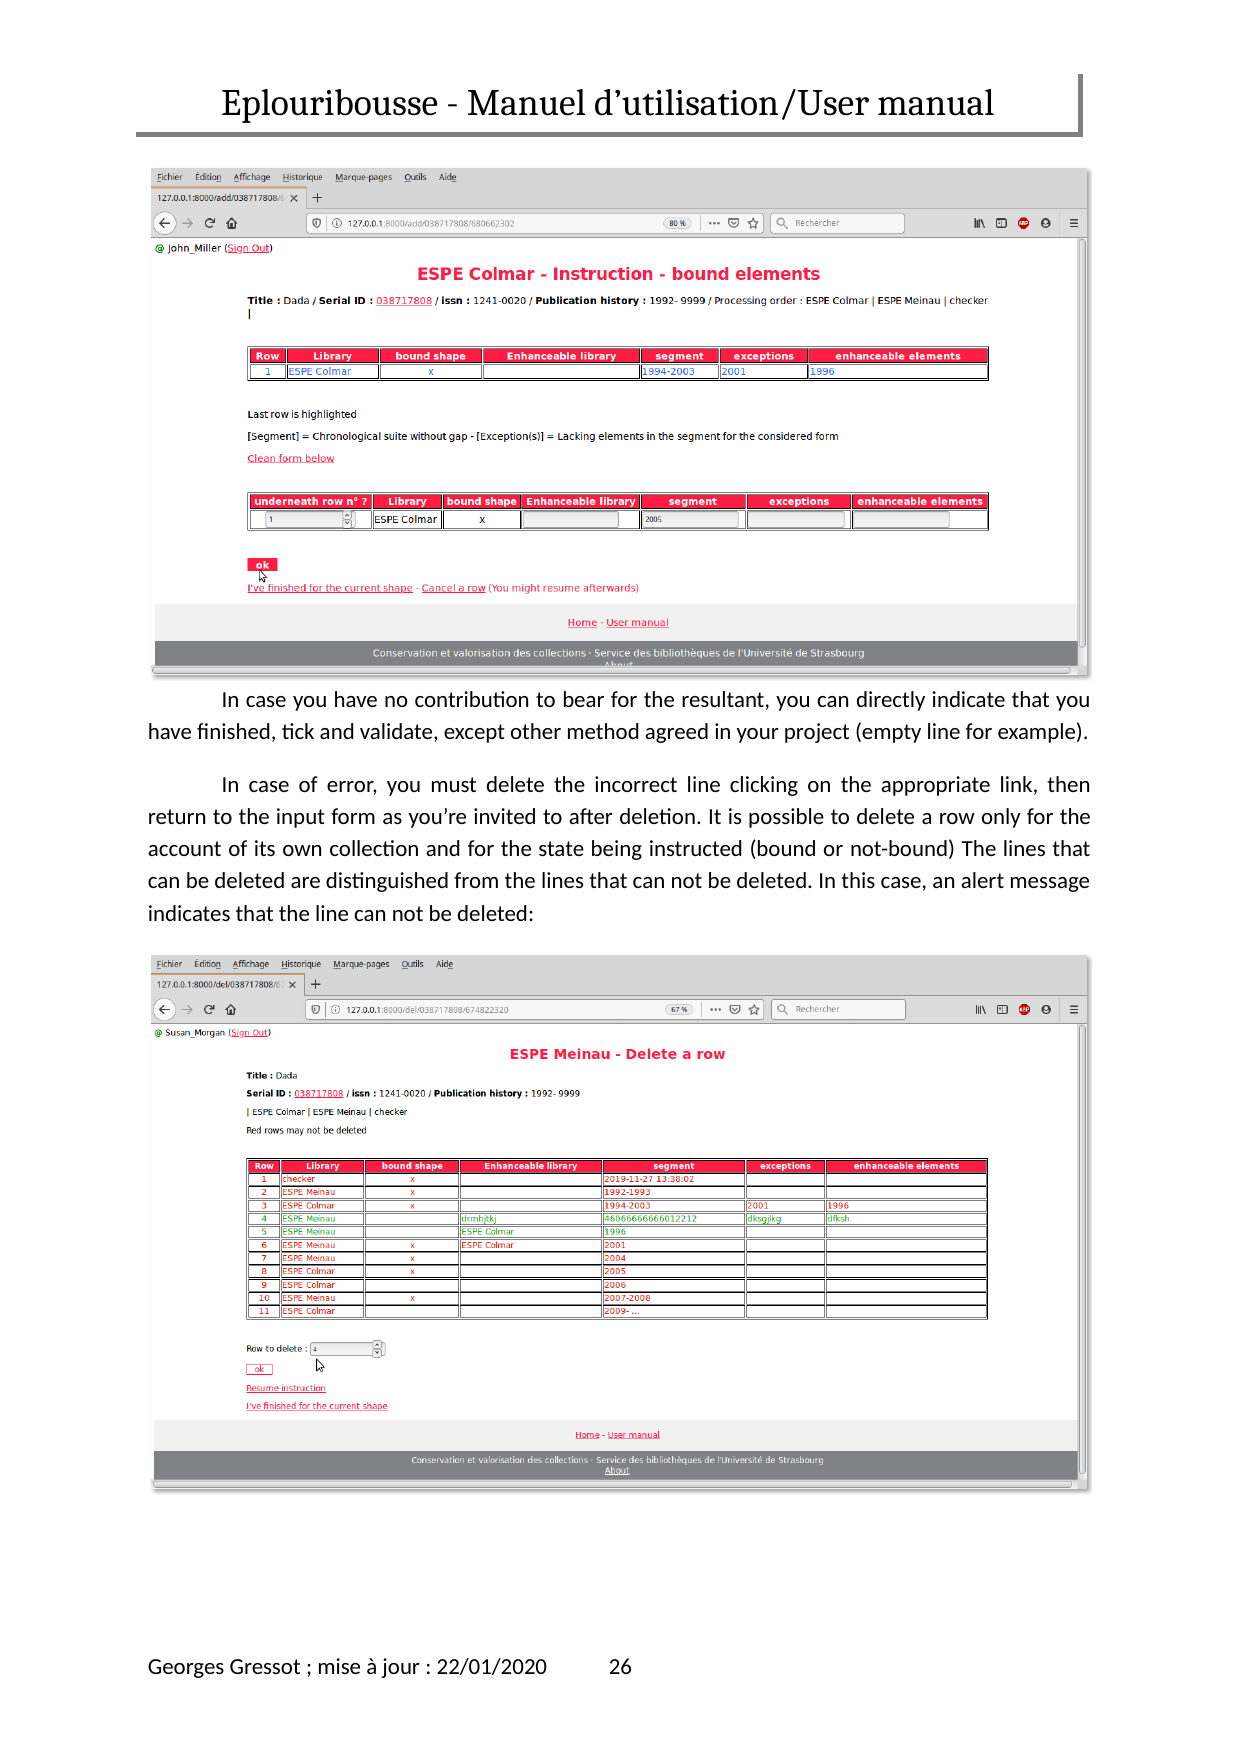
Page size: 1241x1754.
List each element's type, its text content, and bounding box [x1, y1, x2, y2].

text In case of error, you must delete the incorrect line clicking on the appropriate link, then return to the input form as you’re invited to after deletion. It is possible to delete a row only for the account of its own collection and for the state being instructed (bound or not-bound) The lines that can be deleted are distinguished from the lines that can not be deleted. In this case, an alert message indicates that the line can not be deleted: [148, 770, 1093, 927]
text In case you have no contribution to bear for the resultant, you can directly indicate that you have finished, tick and validate, except other method agreed in your project (empty line for example). [148, 681, 1093, 745]
picture [147, 164, 1093, 681]
picture [147, 951, 1093, 1495]
